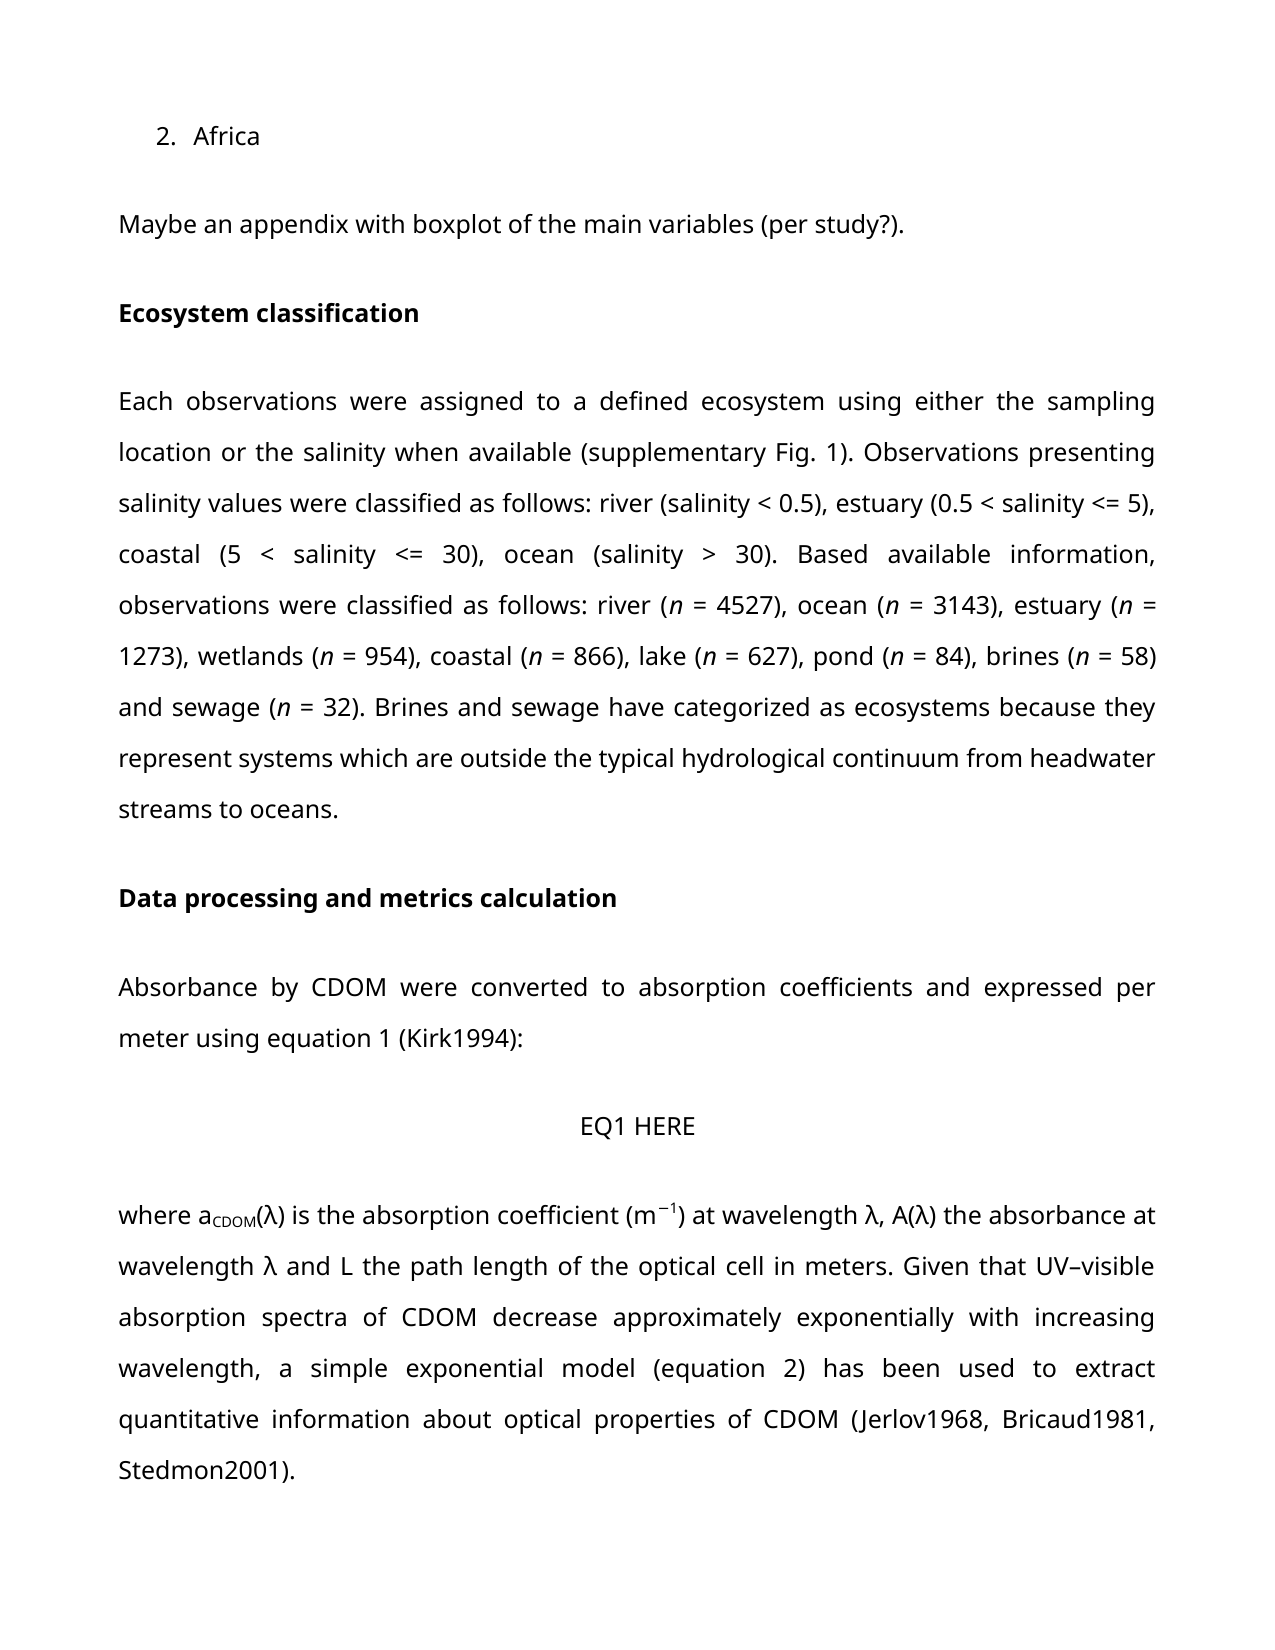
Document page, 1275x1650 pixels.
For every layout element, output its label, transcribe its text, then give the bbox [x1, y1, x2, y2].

text Absorbance by CDOM were converted to absorption coefficients and expressed per meter using equation 1 (Kirk1994): [118, 969, 1157, 1054]
text Data processing and metrics calculation [118, 881, 1157, 915]
text where aCDOM(λ) is the absorption coefficient (m−1) at wavelength λ, A(λ) the absorbance at wavelength λ and L the path length of the optical cell in meters. Given that UV–visible absorption spectra of CDOM decrease approximately exponentially with increasing wavelength, a simple exponential model (equation 2) has been used to extract quantitative information about optical properties of CDOM (Jerlov1968, Bricaud1981, Stedmon2001). [118, 1197, 1157, 1487]
text EQ1 HERE [118, 1109, 1157, 1143]
list Africa [156, 118, 1157, 152]
text Ecosystem classification [118, 295, 1157, 329]
text Each observations were assigned to a defined ecosystem using either the sampling location or the salinity when available (supplementary Fig. 1). Observations presenting salinity values were classified as follows: river (salinity < 0.5), estuary (0.5 < salinity <= 5), coastal (5 < salinity <= 30), ocean (salinity > 30). Based available information, observations were classified as follows: river (n = 4527), ocean (n = 3143), estuary (n = 1273), wetlands (n = 954), coastal (n = 866), lake (n = 627), pond (n = 84), brines (n = 58) and sewage (n = 32). Brines and sewage have categorized as ecosystems because they represent systems which are outside the typical hydrological continuum from headwater streams to oceans. [118, 384, 1157, 826]
text Maybe an appendix with boxplot of the main variables (per study?). [118, 207, 1157, 241]
